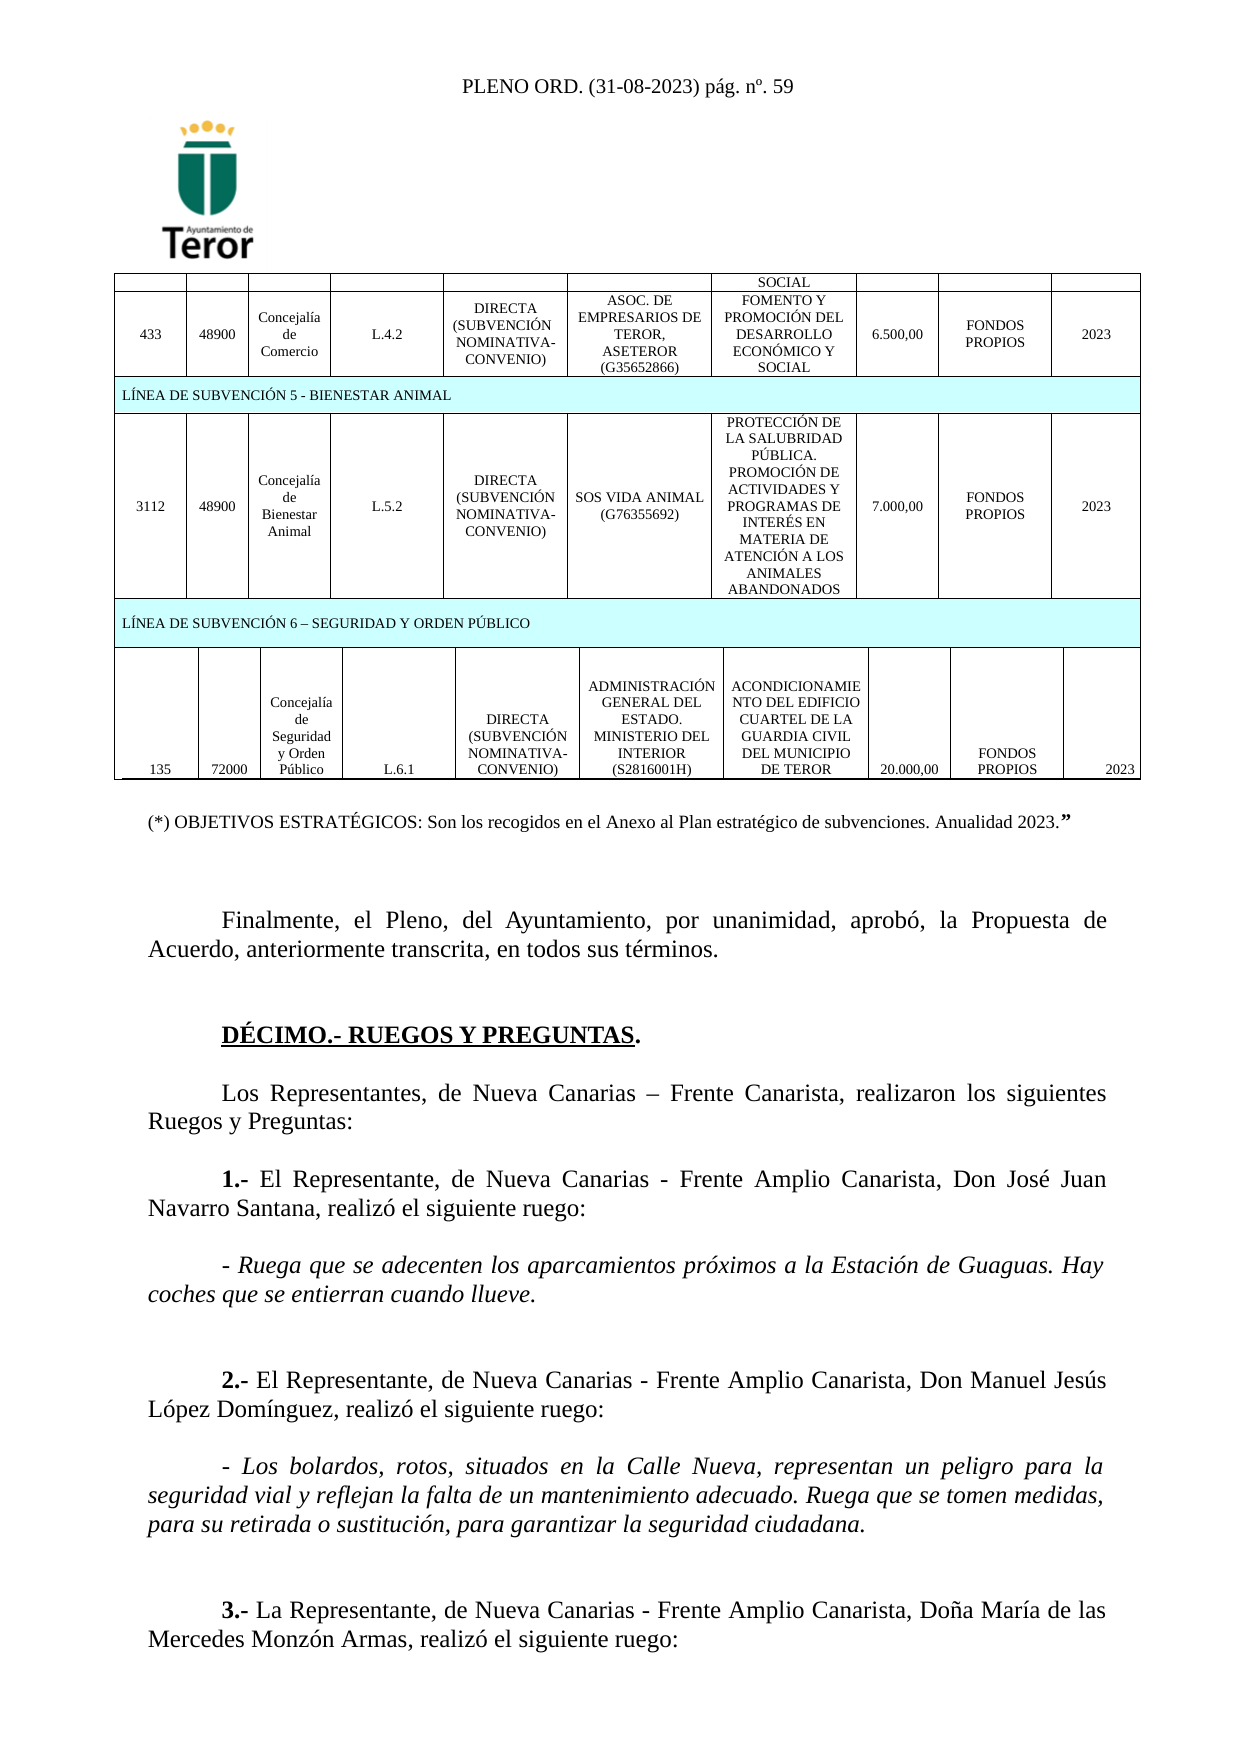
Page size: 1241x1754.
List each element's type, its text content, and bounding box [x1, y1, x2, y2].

table_cell [444, 274, 567, 291]
table_cell 433 [115, 292, 186, 376]
table_cell 2023 [1052, 292, 1140, 376]
table_cell SOCIAL [712, 274, 856, 291]
table_cell 48900 [187, 414, 248, 598]
table_header ACONDICIONAMIENTO DEL EDIFICIO CUARTEL DE LA GUARDIA CIVIL DEL MUNICIPIO DE TEROR [724, 648, 868, 778]
table_cell [187, 274, 248, 291]
table_cell PROTECCIÓN DE LA SALUBRIDAD PÚBLICA. PROMOCIÓN DE ACTIVIDADES Y PROGRAMAS DE INTERÉS EN MATERIA DE ATENCIÓN A LOS ANIMALES ABANDONADOS [712, 414, 856, 598]
table_cell [857, 274, 938, 291]
text 1.- El Representante, de Nueva Canarias - Frente Amplio Canarista, Don José Juan Navarro Santana, realizó el siguiente ruego: [148, 1164, 1107, 1221]
table_cell [568, 274, 711, 291]
text 3.- La Representante, de Nueva Canarias - Frente Amplio Canarista, Doña María de las Mercedes Monzón Armas, realizó el siguiente ruego: [148, 1595, 1107, 1653]
table_cell Concejalía de Bienestar Animal [249, 414, 330, 598]
text 2.- El Representante, de Nueva Canarias - Frente Amplio Canarista, Don Manuel Jesús López Domínguez, realizó el siguiente ruego: [148, 1365, 1107, 1423]
table_cell 6.500,00 [857, 292, 938, 376]
table_header DIRECTA (SUBVENCIÓN NOMINATIVA-CONVENIO) [456, 648, 579, 778]
table_header ADMINISTRACIÓN GENERAL DEL ESTADO. MINISTERIO DEL INTERIOR (S2816001H) [580, 648, 723, 778]
text - Los bolardos, rotos, situados en la Calle Nueva, representan un peligro para la seguridad vial y reflejan la falta de un mantenimiento adecuado. Ruega que se tomen medidas, para su retirada o sustitución, para garantizar la seguridad ciudadana. [148, 1451, 1107, 1538]
table_cell SOS VIDA ANIMAL (G76355692) [568, 414, 711, 598]
table_cell [1052, 274, 1140, 291]
table_cell [115, 274, 186, 291]
table_cell DIRECTA (SUBVENCIÓN NOMINATIVA-CONVENIO) [444, 292, 567, 376]
table_cell LÍNEA DE SUBVENCIÓN 6 – SEGURIDAD Y ORDEN PÚBLICO [115, 599, 1140, 647]
table_cell 48900 [187, 292, 248, 376]
text DÉCIMO.- RUEGOS Y PREGUNTAS. [148, 1020, 1107, 1049]
text Finalmente, el Pleno, del Ayuntamiento, por unanimidad, aprobó, la Propuesta de Acuerdo, anteriormente transcrita, en todos sus términos. [148, 905, 1107, 963]
table_header 2023 [1064, 648, 1140, 778]
table_cell FONDOS PROPIOS [939, 414, 1051, 598]
table_cell ASOC. DE EMPRESARIOS DE TEROR, ASETEROR (G35652866) [568, 292, 711, 376]
table_cell L.4.2 [331, 292, 443, 376]
table_cell DIRECTA (SUBVENCIÓN NOMINATIVA-CONVENIO) [444, 414, 567, 598]
table_header FONDOS PROPIOS [951, 648, 1063, 778]
table_cell Concejalía de Comercio [249, 292, 330, 376]
table_cell 2023 [1052, 414, 1140, 598]
table_header 72000 [199, 648, 260, 778]
table_header Concejalía de Seguridad y Orden Público [261, 648, 342, 778]
table_cell FONDOS PROPIOS [939, 292, 1051, 376]
table_header 20.000,00 [869, 648, 950, 778]
table_cell [939, 274, 1051, 291]
table_cell FOMENTO Y PROMOCIÓN DEL DESARROLLO ECONÓMICO Y SOCIAL [712, 292, 856, 376]
table_cell LÍNEA DE SUBVENCIÓN 5 - BIENESTAR ANIMAL [115, 377, 1140, 412]
text - Ruega que se adecenten los aparcamientos próximos a la Estación de Guaguas. Hay coches que se entierran cuando llueve. [148, 1250, 1107, 1308]
table_cell 7.000,00 [857, 414, 938, 598]
table_header L.6.1 [343, 648, 455, 778]
table_cell L.5.2 [331, 414, 443, 598]
table_cell 3112 [115, 414, 186, 598]
table_cell [331, 274, 443, 291]
text (*) OBJETIVOS ESTRATÉGICOS: Son los recogidos en el Anexo al Plan estratégico de subvenciones. Anualidad 2023.” [148, 809, 1107, 833]
table_header 135 [122, 648, 198, 778]
text Los Representantes, de Nueva Canarias – Frente Canarista, realizaron los siguientes Ruegos y Preguntas: [148, 1078, 1107, 1135]
table_cell [249, 274, 330, 291]
table_cell [115, 648, 122, 779]
